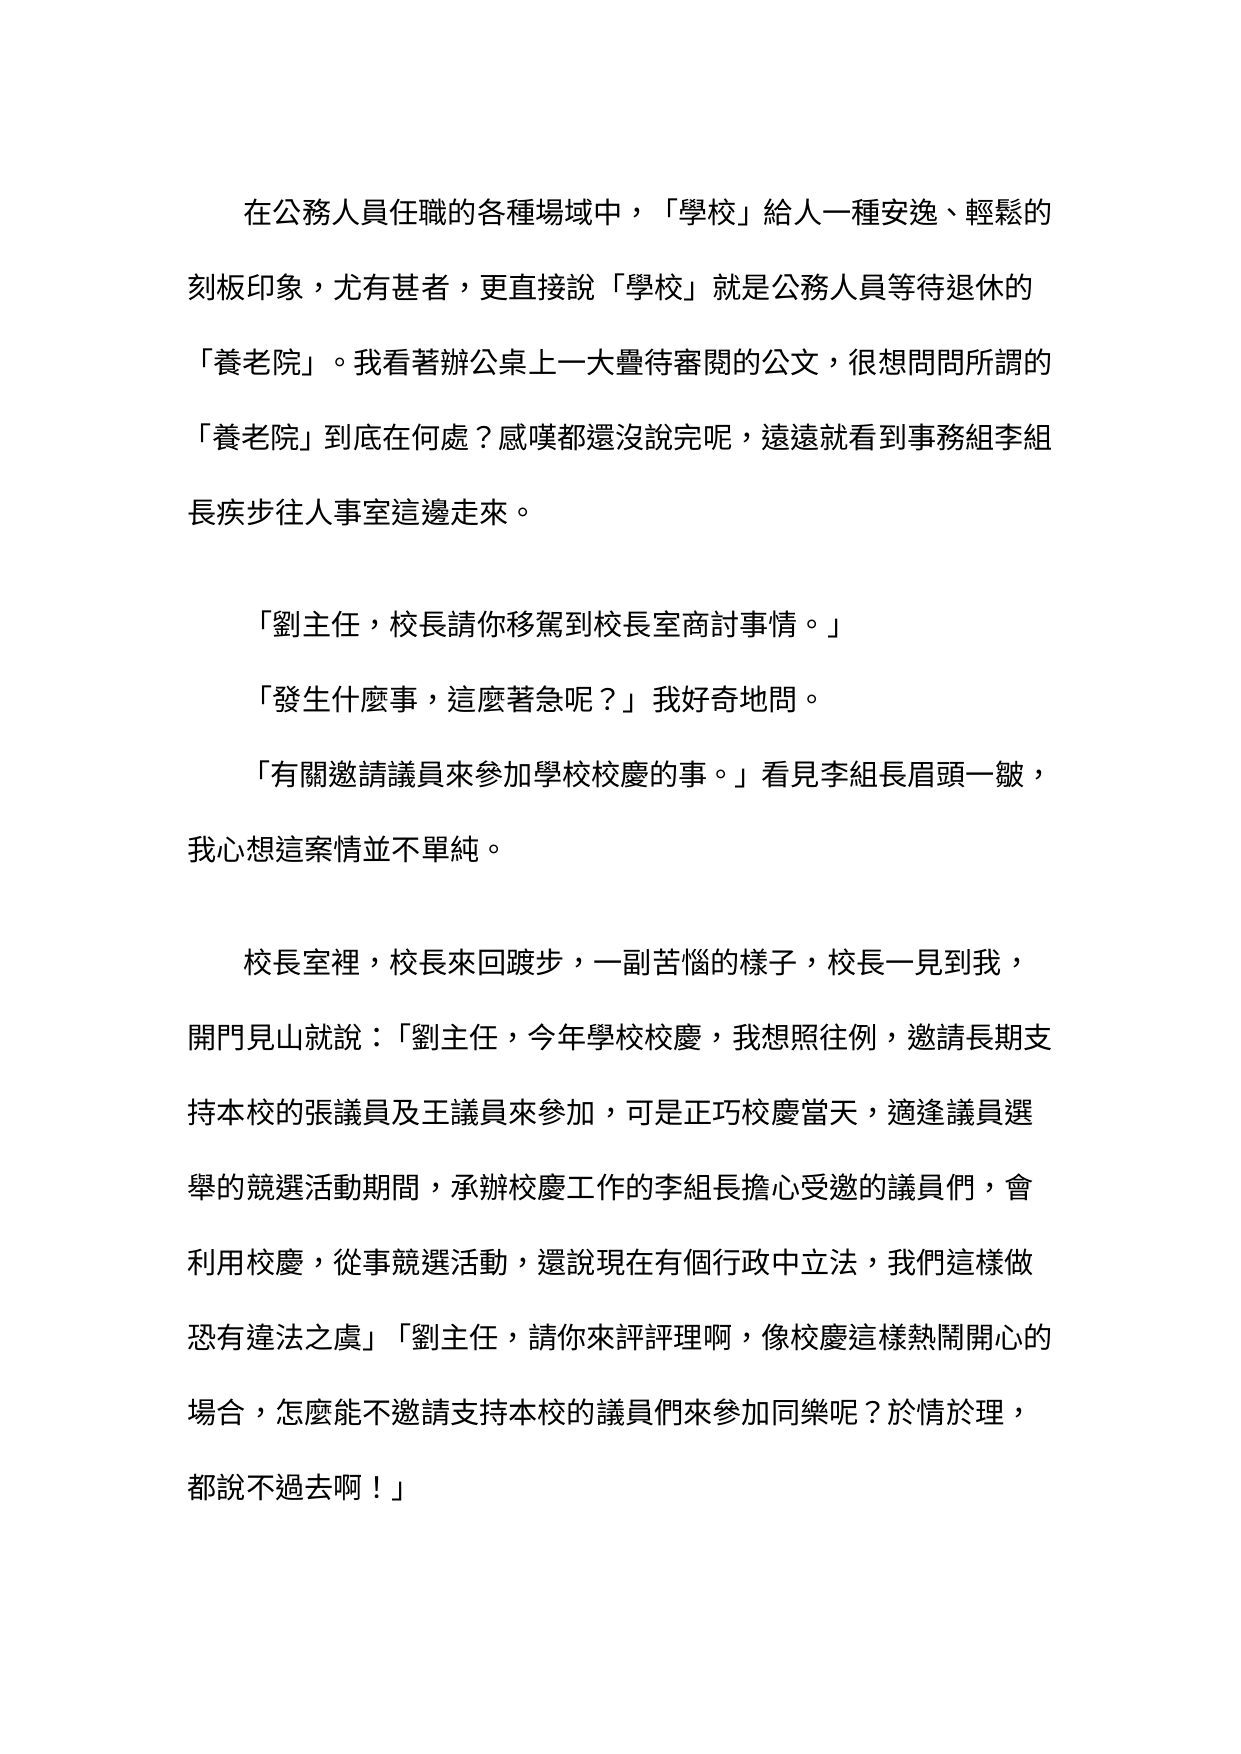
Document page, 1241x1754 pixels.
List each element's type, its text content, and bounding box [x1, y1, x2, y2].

text 「發生什麼事，這麼著急呢？」我好奇地問。 [187, 661, 1053, 736]
text 「劉主任，校長請你移駕到校長室商討事情。」 [187, 586, 1053, 661]
text 在公務人員任職的各種場域中，「學校」給人一種安逸、輕鬆的刻板印象，尤有甚者，更直接說「學校」就是公務人員等待退休的「養老院」。我看著辦公桌上一大疊待審閱的公文，很想問問所謂的「養老院」到底在何處？感嘆都還沒說完呢，遠遠就看到事務組李組長疾步往人事室這邊走來。 [187, 173, 1053, 548]
text 校長室裡，校長來回踱步，一副苦惱的樣子，校長一見到我，開門見山就說：「劉主任，今年學校校慶，我想照往例，邀請長期支持本校的張議員及王議員來參加，可是正巧校慶當天，適逢議員選舉的競選活動期間，承辦校慶工作的李組長擔心受邀的議員們，會利用校慶，從事競選活動，還說現在有個行政中立法，我們這樣做恐有違法之虞」「劉主任，請你來評評理啊，像校慶這樣熱鬧開心的場合，怎麼能不邀請支持本校的議員們來參加同樂呢？於情於理，都說不過去啊！」 [187, 923, 1053, 1523]
text 「有關邀請議員來參加學校校慶的事。」看見李組長眉頭一皺，我心想這案情並不單純。 [187, 736, 1053, 886]
